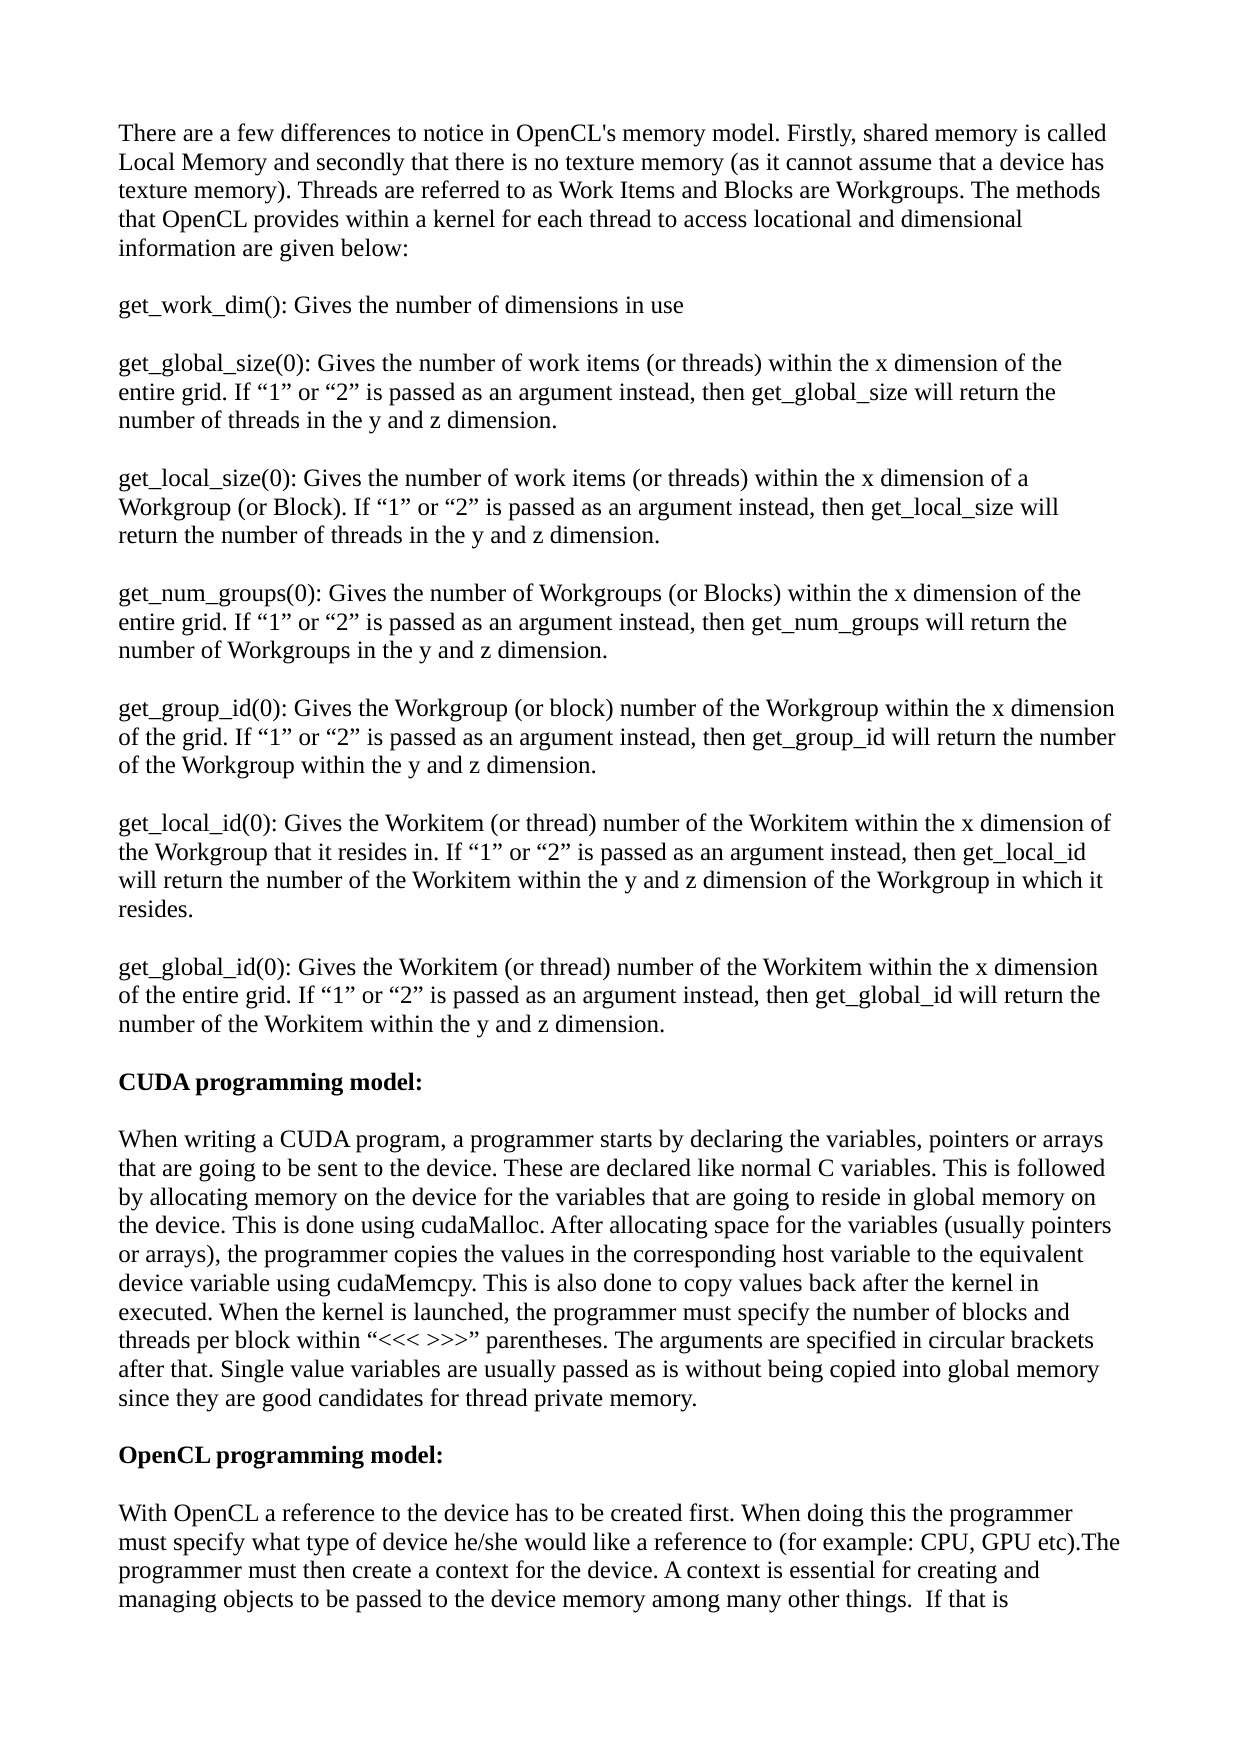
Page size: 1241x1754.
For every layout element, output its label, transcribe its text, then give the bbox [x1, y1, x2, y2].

text get_global_size(0): Gives the number of work items (or threads) within the x dimension of the entire grid. If “1” or “2” is passed as an argument instead, then get_global_size will return the number of threads in the y and z dimension. [118, 348, 1122, 434]
text get_local_size(0): Gives the number of work items (or threads) within the x dimension of a Workgroup (or Block). If “1” or “2” is passed as an argument instead, then get_local_size will return the number of threads in the y and z dimension. [118, 463, 1122, 549]
text CUDA programming model: [118, 1067, 1122, 1096]
text OpenCL programming model: [118, 1441, 1122, 1469]
text There are a few differences to notice in OpenCL's memory model. Firstly, shared memory is called Local Memory and secondly that there is no texture memory (as it cannot assume that a device has texture memory). Threads are referred to as Work Items and Blocks are Workgroups. The methods that OpenCL provides within a kernel for each thread to access locational and dimensional information are given below: [118, 118, 1122, 262]
text get_group_id(0): Gives the Workgroup (or block) number of the Workgroup within the x dimension of the grid. If “1” or “2” is passed as an argument instead, then get_group_id will return the number of the Workgroup within the y and z dimension. [118, 693, 1122, 779]
text get_work_dim(): Gives the number of dimensions in use [118, 291, 1122, 319]
text get_local_id(0): Gives the Workitem (or thread) number of the Workitem within the x dimension of the Workgroup that it resides in. If “1” or “2” is passed as an argument instead, then get_local_id will return the number of the Workitem within the y and z dimension of the Workgroup in which it resides. [118, 808, 1122, 923]
text get_num_groups(0): Gives the number of Workgroups (or Blocks) within the x dimension of the entire grid. If “1” or “2” is passed as an argument instead, then get_num_groups will return the number of Workgroups in the y and z dimension. [118, 578, 1122, 664]
text With OpenCL a reference to the device has to be created first. When doing this the programmer must specify what type of device he/she would like a reference to (for example: CPU, GPU etc).The programmer must then create a context for the device. A context is essential for creating and managing objects to be passed to the device memory among many other things. If that is [118, 1498, 1122, 1613]
text get_global_id(0): Gives the Workitem (or thread) number of the Workitem within the x dimension of the entire grid. If “1” or “2” is passed as an argument instead, then get_global_id will return the number of the Workitem within the y and z dimension. [118, 952, 1122, 1038]
text When writing a CUDA program, a programmer starts by declaring the variables, pointers or arrays that are going to be sent to the device. These are declared like normal C variables. This is followed by allocating memory on the device for the variables that are going to reside in global memory on the device. This is done using cudaMalloc. After allocating space for the variables (usually pointers or arrays), the programmer copies the values in the corresponding host variable to the equivalent device variable using cudaMemcpy. This is also done to copy values back after the kernel in executed. When the kernel is launched, the programmer must specify the number of blocks and threads per block within “<<< >>>” parentheses. The arguments are specified in circular brackets after that. Single value variables are usually passed as is without being copied into global memory since they are good candidates for thread private memory. [118, 1124, 1122, 1412]
